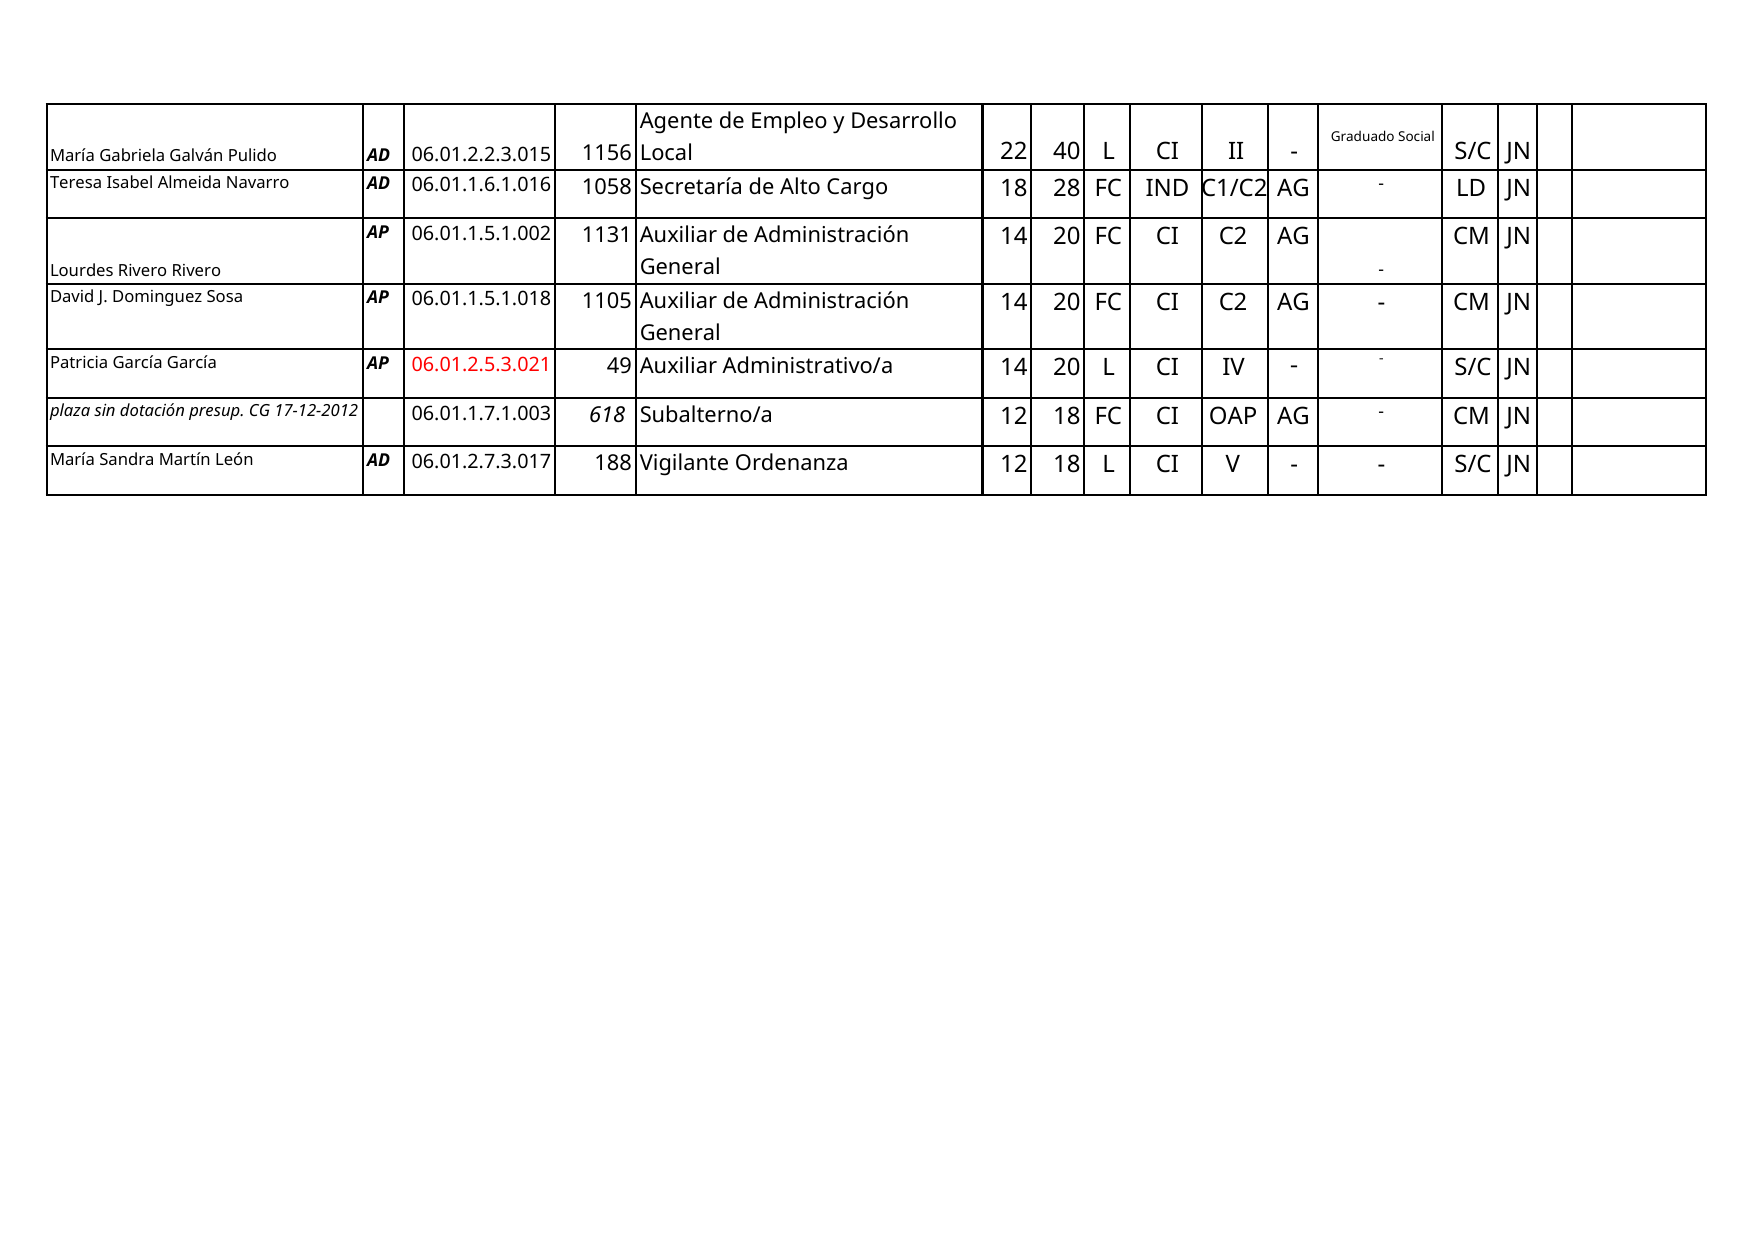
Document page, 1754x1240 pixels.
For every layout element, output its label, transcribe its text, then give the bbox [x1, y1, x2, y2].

table_cell L [1085, 105, 1129, 168]
table_cell CM [1443, 219, 1497, 283]
table_cell Auxiliar Administrativo/a [637, 350, 981, 397]
table_cell 12 [984, 399, 1030, 445]
table_cell 1105 [556, 285, 635, 348]
table_cell CI [1131, 285, 1201, 348]
table_cell FC [1085, 285, 1129, 348]
table_cell CI [1131, 105, 1201, 168]
table_cell FC [1085, 219, 1129, 283]
table_cell 28 [1032, 171, 1083, 217]
table_cell [1573, 219, 1705, 283]
table_cell - [1319, 219, 1441, 283]
table_cell AP [364, 285, 403, 348]
table_cell AG [1269, 171, 1317, 217]
table_cell - [1269, 105, 1317, 168]
table_cell 12 [984, 447, 1030, 494]
table_cell 1156 [556, 105, 635, 168]
table_cell AG [1269, 399, 1317, 445]
table_cell 49 [556, 350, 635, 397]
table_cell 06.01.2.5.3.021 [405, 350, 554, 397]
table_cell - [1319, 171, 1441, 217]
table_cell María Sandra Martín León [48, 447, 362, 494]
table_cell 22 [984, 105, 1030, 168]
table_cell Subalterno/a [637, 399, 981, 445]
table_cell C1/C2 [1203, 171, 1267, 217]
table_cell 06.01.2.2.3.015 [405, 105, 554, 168]
table_cell CM [1443, 285, 1497, 348]
table_cell IV [1203, 350, 1267, 397]
table_cell Lourdes Rivero Rivero [48, 219, 362, 283]
table_cell 14 [984, 219, 1030, 283]
table_cell 40 [1032, 105, 1083, 168]
table_cell AD [364, 105, 403, 168]
table_cell [1538, 399, 1571, 445]
table_cell Vigilante Ordenanza [637, 447, 981, 494]
table_cell JN [1499, 285, 1536, 348]
table_cell C2 [1203, 219, 1267, 283]
table_cell 20 [1032, 285, 1083, 348]
table_cell 06.01.1.5.1.002 [405, 219, 554, 283]
table_cell [1573, 350, 1705, 397]
table_cell FC [1085, 171, 1129, 217]
table_cell 1058 [556, 171, 635, 217]
table_cell L [1085, 350, 1129, 397]
table_cell S/C [1443, 350, 1497, 397]
table_cell AP [364, 350, 403, 397]
table_cell [1573, 447, 1705, 494]
table_cell CI [1131, 399, 1201, 445]
table_cell S/C [1443, 105, 1497, 168]
table_cell 14 [984, 285, 1030, 348]
table_cell - [1269, 350, 1317, 397]
table_cell AD [364, 171, 403, 217]
table_cell Auxiliar de Administración General [637, 285, 981, 348]
table_cell IND [1131, 171, 1201, 217]
table_cell FC [1085, 399, 1129, 445]
table_cell 18 [1032, 447, 1083, 494]
table_cell CI [1131, 219, 1201, 283]
table_cell Secretaría de Alto Cargo [637, 171, 981, 217]
table_cell 06.01.1.6.1.016 [405, 171, 554, 217]
table_cell - [1319, 399, 1441, 445]
table_cell JN [1499, 171, 1536, 217]
table_cell 188 [556, 447, 635, 494]
table_cell - [1319, 350, 1441, 397]
table_cell [1538, 447, 1571, 494]
table_cell JN [1499, 105, 1536, 168]
table_cell David J. Dominguez Sosa [48, 285, 362, 348]
table_cell CM [1443, 399, 1497, 445]
table_cell [1538, 285, 1571, 348]
table_cell AD [364, 447, 403, 494]
table_cell 1131 [556, 219, 635, 283]
table_cell 06.01.1.7.1.003 [405, 399, 554, 445]
table_cell 20 [1032, 350, 1083, 397]
table_cell [1538, 350, 1571, 397]
table_cell - [1269, 447, 1317, 494]
table_cell Auxiliar de Administración General [637, 219, 981, 283]
table_cell AG [1269, 285, 1317, 348]
table_cell AP [364, 219, 403, 283]
table_cell JN [1499, 219, 1536, 283]
table_cell [1538, 105, 1571, 168]
table_cell C2 [1203, 285, 1267, 348]
table_cell Patricia García García [48, 350, 362, 397]
table_cell [1538, 171, 1571, 217]
table_cell 618 [556, 399, 635, 445]
table_cell OAP [1203, 399, 1267, 445]
table_cell [1573, 171, 1705, 217]
table_cell Graduado Social [1319, 105, 1441, 168]
table_cell L [1085, 447, 1129, 494]
table_cell plaza sin dotación presup. CG 17-12-2012 [48, 399, 362, 445]
table_cell [1573, 399, 1705, 445]
table_cell JN [1499, 399, 1536, 445]
table_cell JN [1499, 350, 1536, 397]
table_cell CI [1131, 447, 1201, 494]
table_cell 18 [1032, 399, 1083, 445]
table_cell Teresa Isabel Almeida Navarro [48, 171, 362, 217]
table_cell [1573, 285, 1705, 348]
table_cell - [1319, 447, 1441, 494]
table_cell - [1319, 285, 1441, 348]
table_cell V [1203, 447, 1267, 494]
table_cell Agente de Empleo y Desarrollo Local [637, 105, 981, 168]
table_cell 06.01.2.7.3.017 [405, 447, 554, 494]
table_cell [1538, 219, 1571, 283]
table_cell S/C [1443, 447, 1497, 494]
table_cell JN [1499, 447, 1536, 494]
table_cell María Gabriela Galván Pulido [48, 105, 362, 168]
table_cell 18 [984, 171, 1030, 217]
table_cell 14 [984, 350, 1030, 397]
table_cell 06.01.1.5.1.018 [405, 285, 554, 348]
table_cell [364, 399, 403, 445]
table_cell [1573, 105, 1705, 168]
table_cell AG [1269, 219, 1317, 283]
table_cell II [1203, 105, 1267, 168]
table_cell CI [1131, 350, 1201, 397]
table_cell LD [1443, 171, 1497, 217]
table_cell 20 [1032, 219, 1083, 283]
